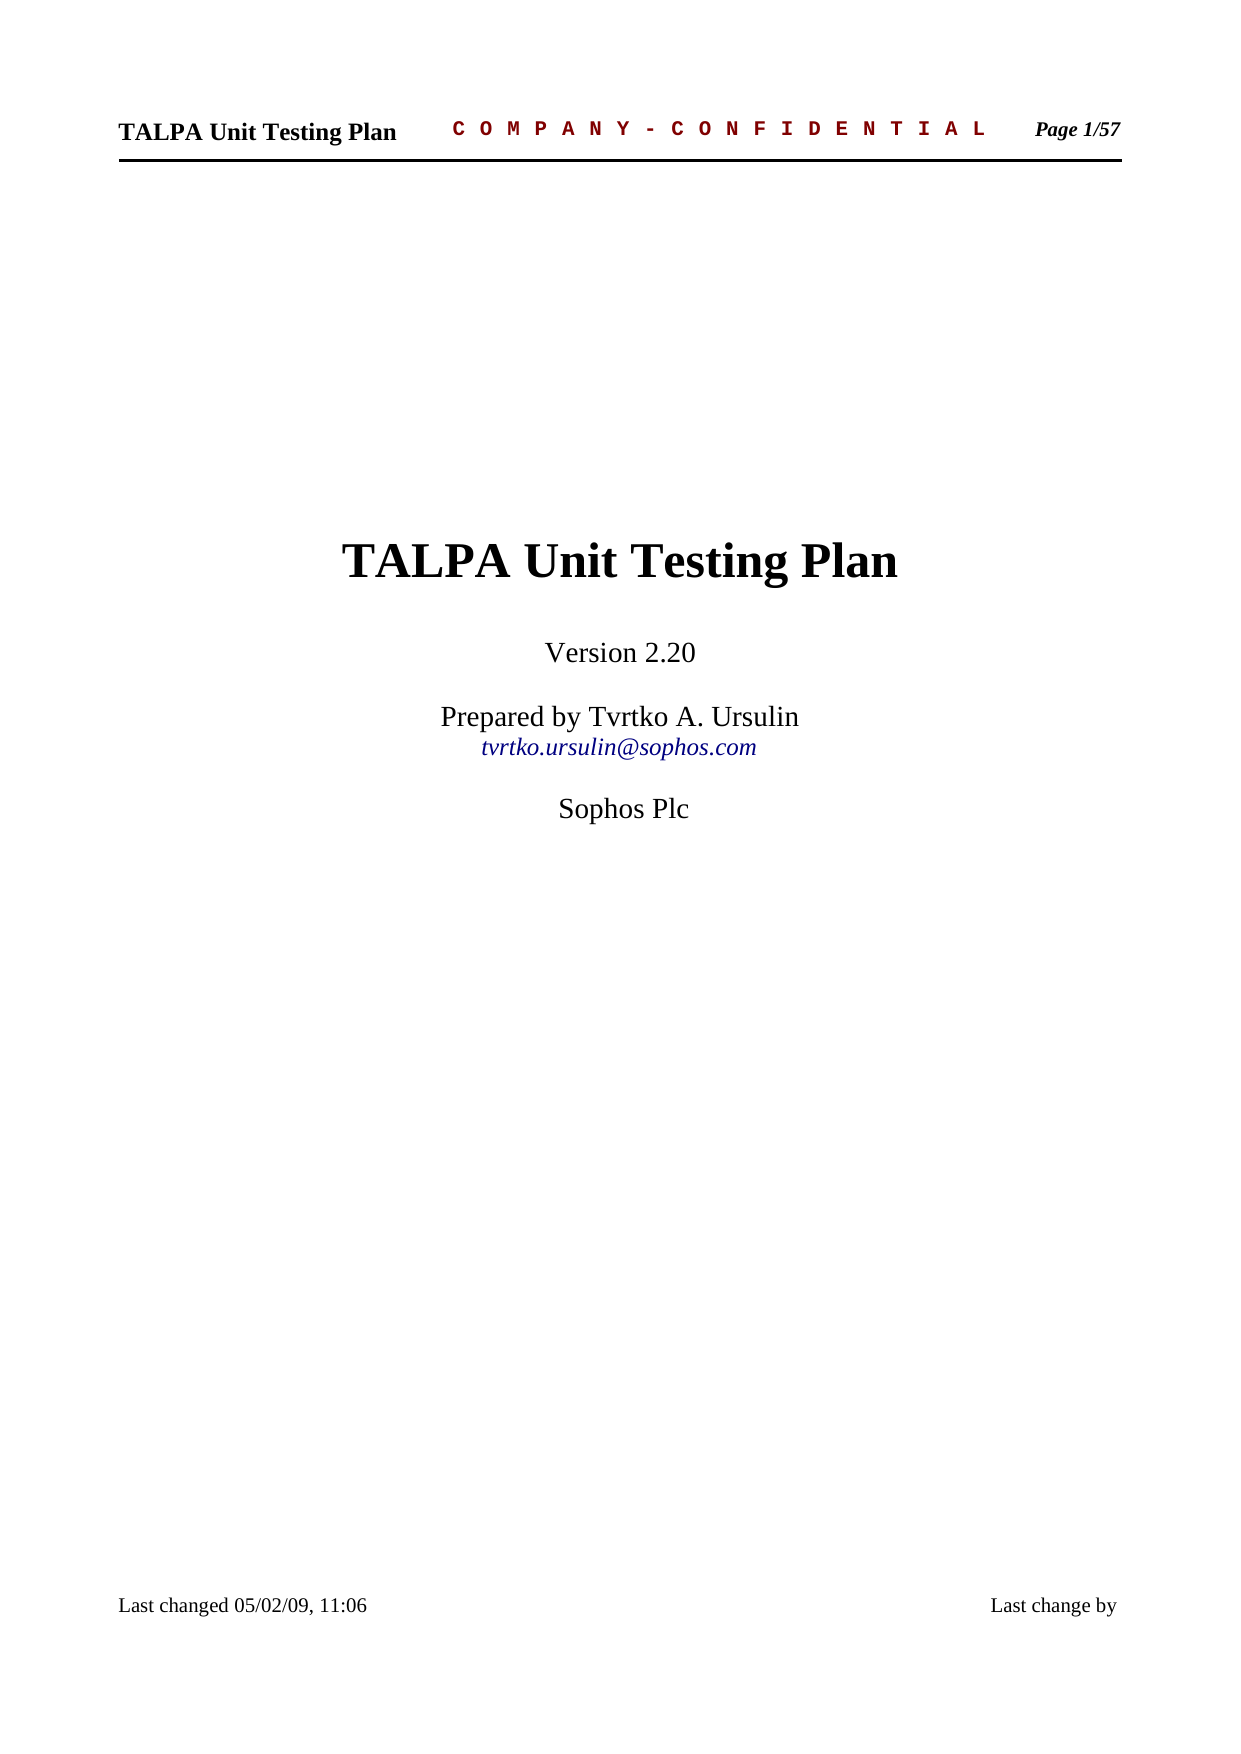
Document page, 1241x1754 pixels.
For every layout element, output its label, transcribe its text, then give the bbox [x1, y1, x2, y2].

subtitle TALPA Unit Testing Plan [118, 533, 1122, 588]
text Version 2.20 [118, 636, 1122, 668]
text tvrtko.ursulin@sophos.com [118, 733, 1122, 761]
text Sophos Plc [118, 793, 1122, 825]
text Prepared by Tvrtko A. Ursulin [118, 701, 1122, 733]
